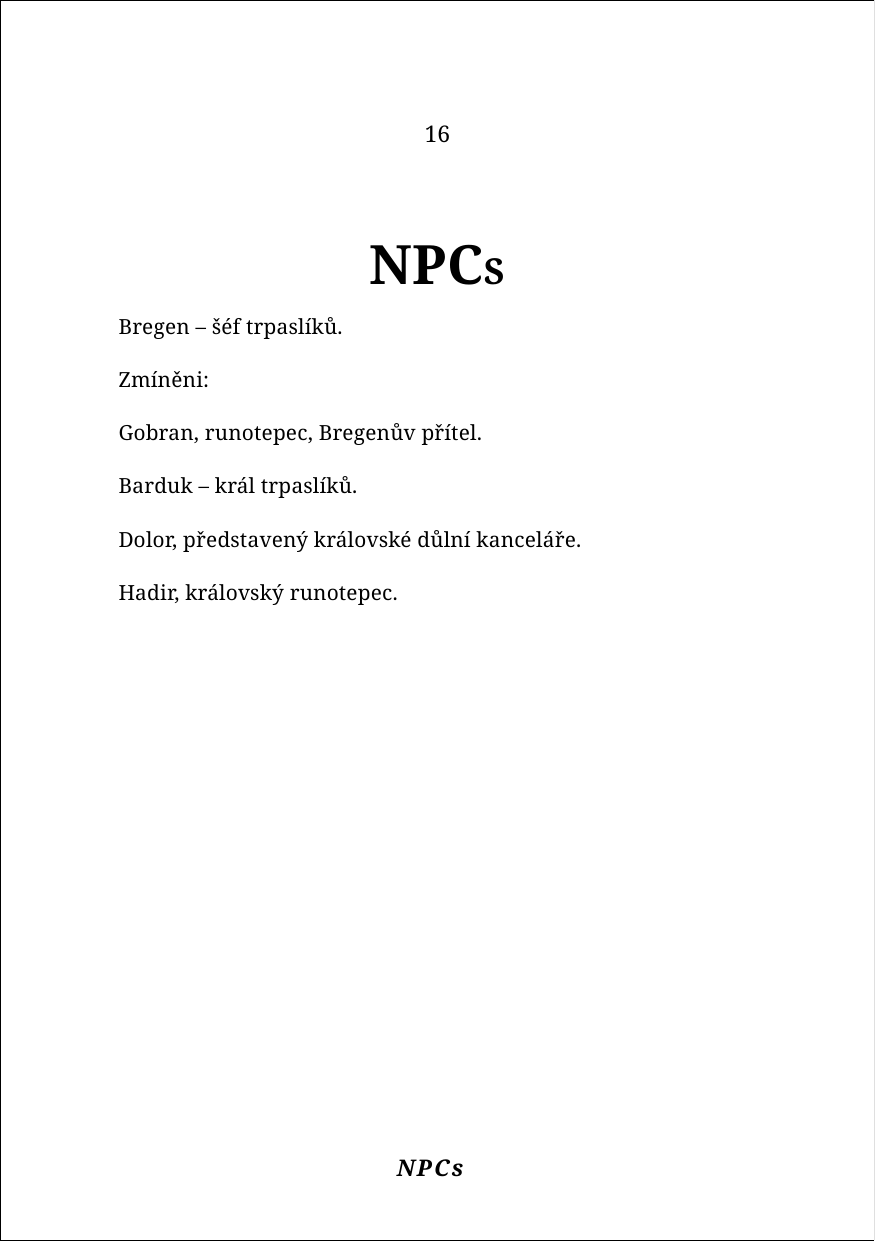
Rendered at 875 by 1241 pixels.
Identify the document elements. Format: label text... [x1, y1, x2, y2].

text Gobran, runotepec, Bregenův přítel. [118, 418, 756, 447]
subtitle NPCs [118, 226, 756, 300]
text Zmíněni: [118, 365, 756, 393]
text Bregen – šéf trpaslíků. [118, 312, 756, 340]
text Dolor, představený královské důlní kanceláře. [118, 525, 756, 553]
text Barduk – král trpaslíků. [118, 471, 756, 500]
text Hadir, královský runotepec. [118, 578, 756, 606]
